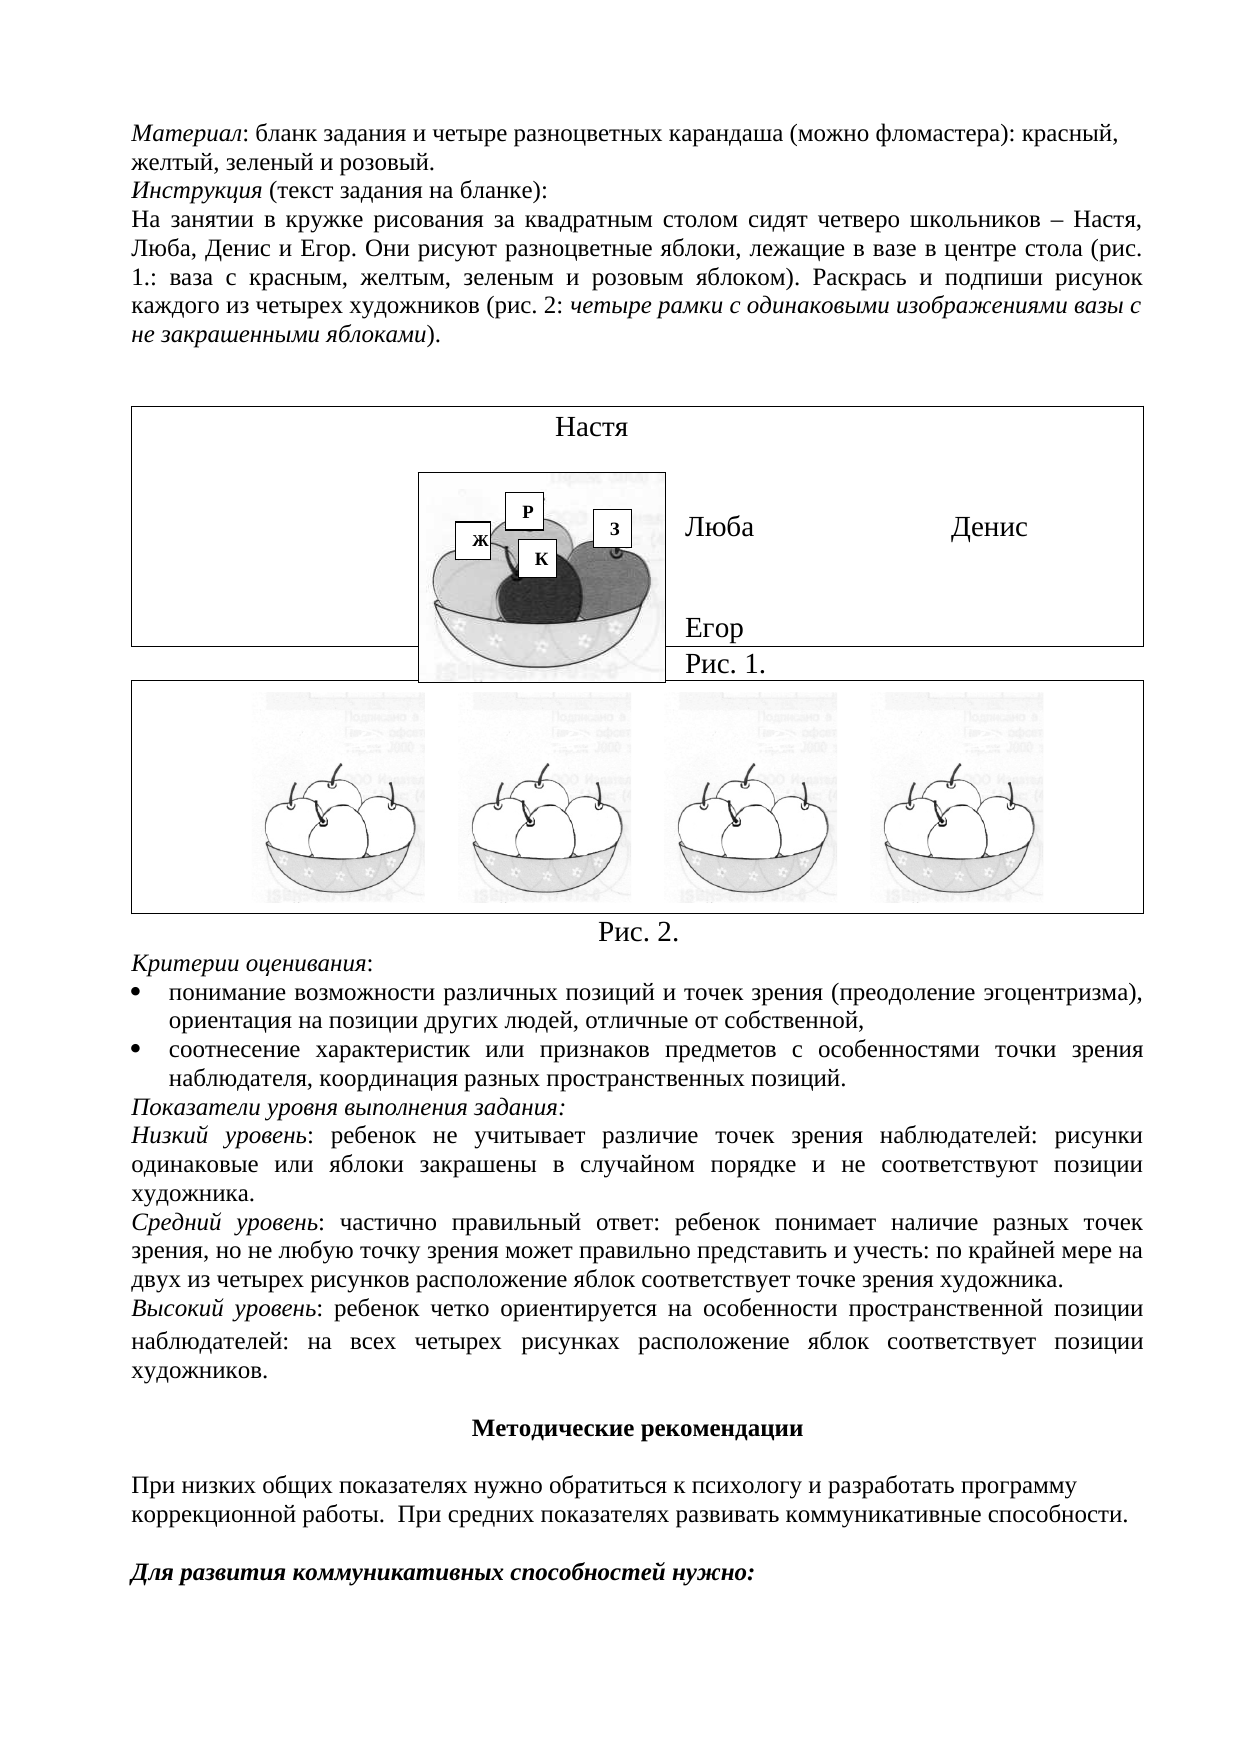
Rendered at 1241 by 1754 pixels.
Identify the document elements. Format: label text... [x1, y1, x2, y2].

list соотнесение характеристик или признаков предметов с особенностями точки зрения наблюдателя, координация разных пространственных позиций. [131, 1034, 1144, 1092]
text [132, 506, 418, 543]
text З [609, 518, 615, 539]
text Рис. 2. [131, 914, 1144, 948]
picture [419, 473, 665, 682]
text Инструкция (текст задания на бланке): [131, 176, 1144, 204]
picture [458, 692, 632, 903]
text Показатели уровня выполнения задания: [131, 1092, 1144, 1121]
text Средний уровень: частично правильный ответ: ребенок понимает наличие разных точек зрения, но не любую точку зрения может правильно представить и учесть: по крайней мере на двух из четырех рисунков расположение яблок соответствует точке зрения художника. [131, 1207, 1144, 1293]
text Егор [666, 607, 1143, 646]
list понимание возможности различных позиций и точек зрения (преодоление эгоцентризма), ориентация на позиции других людей, отличные от собственной, [131, 977, 1144, 1034]
text При низких общих показателях нужно обратиться к психологу и разработать программу коррекционной работы. При средних показателях развивать коммуникативные способности. [131, 1470, 1144, 1528]
text Высокий уровень: ребенок четко ориентируется на особенности пространственной позиции наблюдателей: на всех четырех рисунках расположение яблок соответствует позиции художников. [131, 1293, 1144, 1384]
text Материал: бланк задания и четыре разноцветных карандаша (можно фломастера): красный, желтый, зеленый и розовый. [131, 118, 1144, 176]
text Методические рекомендации [131, 1413, 1144, 1442]
text К [534, 548, 540, 564]
text [132, 607, 418, 646]
text Для развития коммуникативных способностей нужно: [131, 1557, 1144, 1585]
text Рис. 1. [666, 647, 1144, 680]
text Настя [132, 407, 1143, 442]
text Р [522, 501, 528, 517]
text На занятии в кружке рисования за квадратным столом сидят четверо школьников – Настя, Люба, Денис и Егор. Они рисуют разноцветные яблоки, лежащие в вазе в центре стола (рис. 1.: ваза с красным, желтым, зеленым и розовым яблоком). Раскрась и подпиши рисунок каждого из четырех художников (рис. 2: четыре рамки с одинаковыми изображениями вазы с не закрашенными яблоками). [131, 204, 1144, 348]
picture [251, 692, 425, 903]
picture [664, 692, 838, 903]
text Критерии оценивания: [131, 948, 1144, 977]
text Люба Денис [666, 506, 1143, 543]
text Низкий уровень: ребенок не учитывает различие точек зрения наблюдателей: рисунки одинаковые или яблоки закрашены в случайном порядке и не соответствуют позиции художника. [131, 1121, 1144, 1207]
picture [870, 692, 1044, 903]
text [131, 647, 418, 680]
